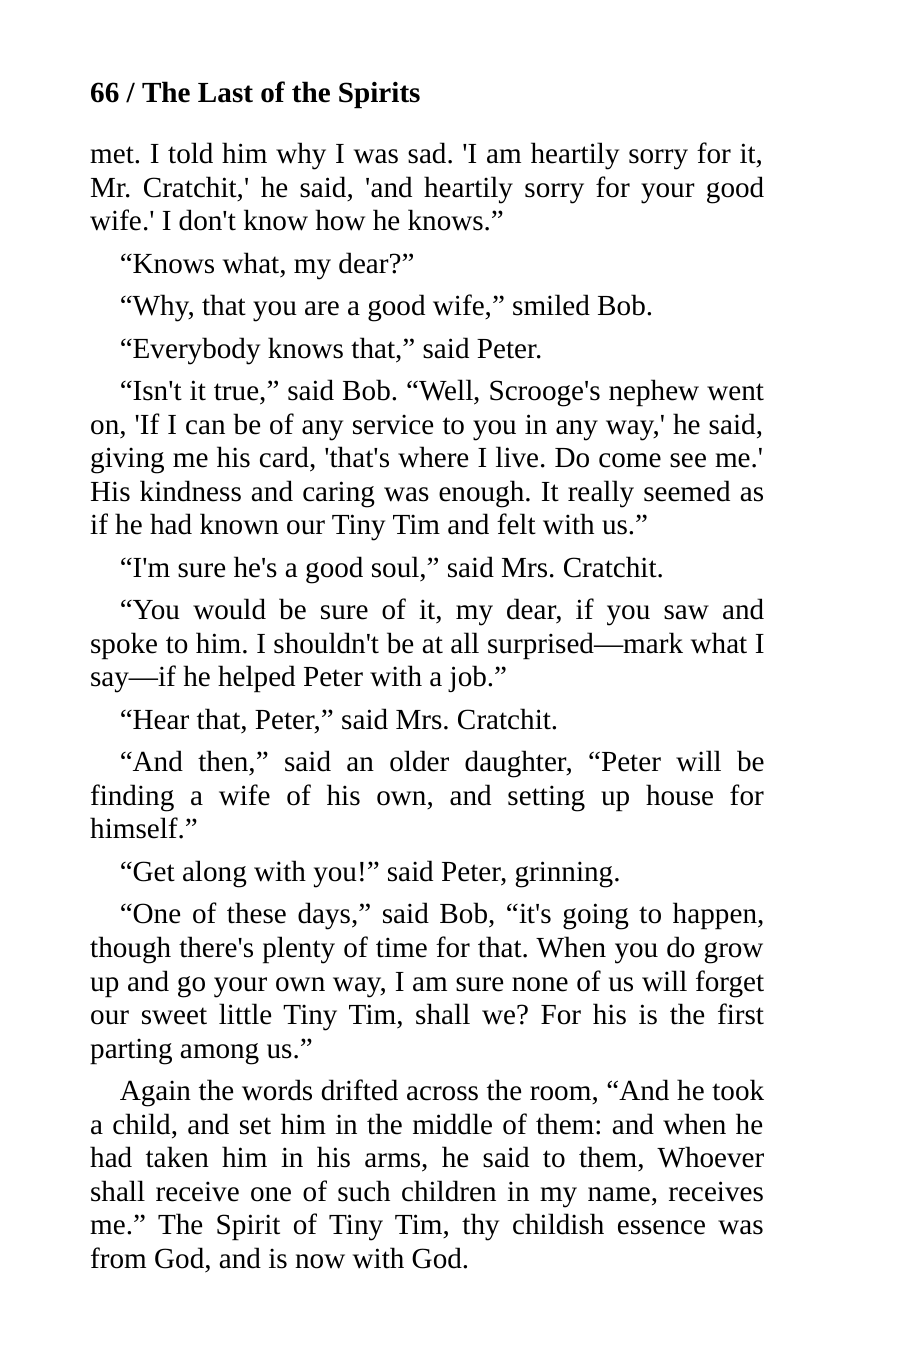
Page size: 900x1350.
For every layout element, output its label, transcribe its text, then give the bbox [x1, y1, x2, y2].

text “Why, that you are a good wife,” smiled Bob. [90, 288, 765, 322]
text “Knows what, my dear?” [90, 246, 765, 279]
text “Get along with you!” said Peter, grinning. [90, 854, 765, 888]
text “One of these days,” said Bob, “it's going to happen, though there's plenty of time for that. When you do grow up and go your own way, I am sure none of us will forget our sweet little Tiny Tim, shall we? For his is the first parting among us.” [90, 897, 765, 1064]
text “Everybody knows that,” said Peter. [90, 331, 765, 364]
text met. I told him why I was sad. 'I am heartily sorry for it, Mr. Cratchit,' he said, 'and heartily sorry for your good wife.' I don't know how he knows.” [90, 136, 765, 237]
text “Hear that, Peter,” said Mrs. Cratchit. [90, 702, 765, 736]
text “And then,” said an older daughter, “Peter will be finding a wife of his own, and setting up house for himself.” [90, 744, 765, 845]
text “You would be sure of it, my dear, if you saw and spoke to him. I shouldn't be at all surprised—mark what I say—if he helped Peter with a job.” [90, 592, 765, 693]
text Again the words drifted across the room, “And he took a child, and set him in the middle of them: and when he had taken him in his arms, he said to them, Whoever shall receive one of such children in my name, receives me.” The Spirit of Tiny Tim, thy childish essence was from God, and is now with God. [90, 1073, 765, 1274]
text “Isn't it true,” said Bob. “Well, Scrooge's nephew went on, 'If I can be of any service to you in any way,' he said, giving me his card, 'that's where I live. Do come see me.' His kindness and caring was enough. It really seemed as if he had known our Tiny Tim and felt with us.” [90, 373, 765, 541]
text “I'm sure he's a good soul,” said Mrs. Cratchit. [90, 550, 765, 583]
